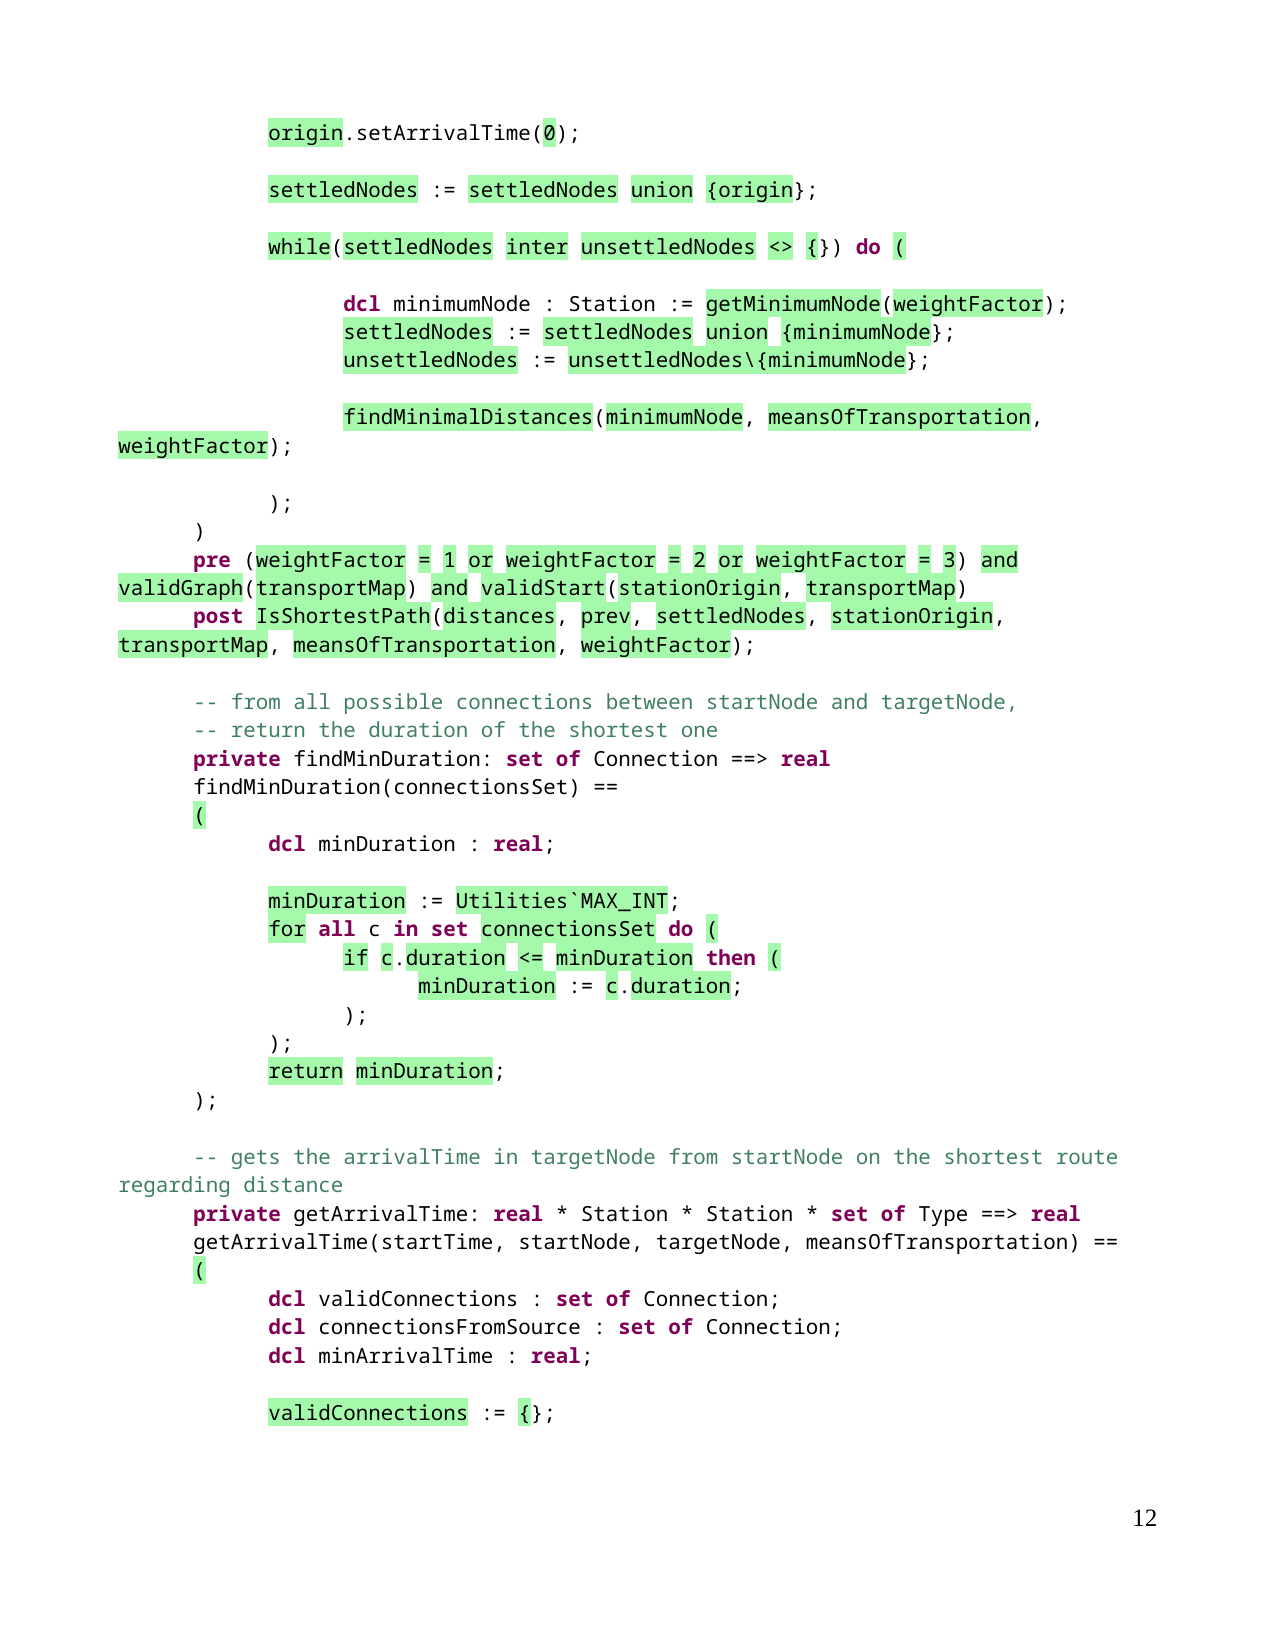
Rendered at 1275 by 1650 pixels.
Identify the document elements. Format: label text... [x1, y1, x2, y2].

text -- return the duration of the shortest one [118, 715, 1157, 744]
text ); [118, 1000, 1157, 1028]
text dcl validConnections : set of Connection; [118, 1284, 1157, 1312]
text validConnections := {}; [118, 1398, 1157, 1426]
text findMinDuration(connectionsSet) == [118, 772, 1157, 801]
text return minDuration; [118, 1057, 1157, 1085]
text -- gets the arrivalTime in targetNode from startNode on the shortest route regarding distance [118, 1142, 1157, 1199]
text settledNodes := settledNodes union {minimumNode}; [118, 317, 1157, 346]
text if c.duration <= minDuration then ( [118, 943, 1157, 971]
text dcl minArrivalTime : real; [118, 1341, 1157, 1369]
text post IsShortestPath(distances, prev, settledNodes, stationOrigin, transportMap, meansOfTransportation, weightFactor); [118, 602, 1157, 658]
text unsettledNodes := unsettledNodes\{minimumNode}; [118, 346, 1157, 374]
text ( [118, 1256, 1157, 1284]
text private getArrivalTime: real * Station * Station * set of Type ==> real [118, 1199, 1157, 1227]
text while(settledNodes inter unsettledNodes <> {}) do ( [118, 232, 1157, 260]
text getArrivalTime(startTime, startNode, targetNode, meansOfTransportation) == [118, 1227, 1157, 1256]
text settledNodes := settledNodes union {origin}; [118, 175, 1157, 203]
text dcl minimumNode : Station := getMinimumNode(weightFactor); [118, 289, 1157, 317]
text ); [118, 1085, 1157, 1113]
text ( [118, 801, 1157, 829]
text ) [118, 516, 1157, 545]
text dcl minDuration : real; [118, 829, 1157, 857]
text for all c in set connectionsSet do ( [118, 914, 1157, 943]
text findMinimalDistances(minimumNode, meansOfTransportation, weightFactor); [118, 402, 1157, 459]
text private findMinDuration: set of Connection ==> real [118, 744, 1157, 772]
text ); [118, 488, 1157, 516]
text minDuration := Utilities`MAX_INT; [118, 886, 1157, 914]
text -- from all possible connections between startNode and targetNode, [118, 687, 1157, 715]
text pre (weightFactor = 1 or weightFactor = 2 or weightFactor = 3) and validGraph(transportMap) and validStart(stationOrigin, transportMap) [118, 545, 1157, 602]
text minDuration := c.duration; [118, 971, 1157, 1000]
text dcl connectionsFromSource : set of Connection; [118, 1312, 1157, 1341]
text origin.setArrivalTime(0); [118, 118, 1157, 147]
text ); [118, 1028, 1157, 1057]
